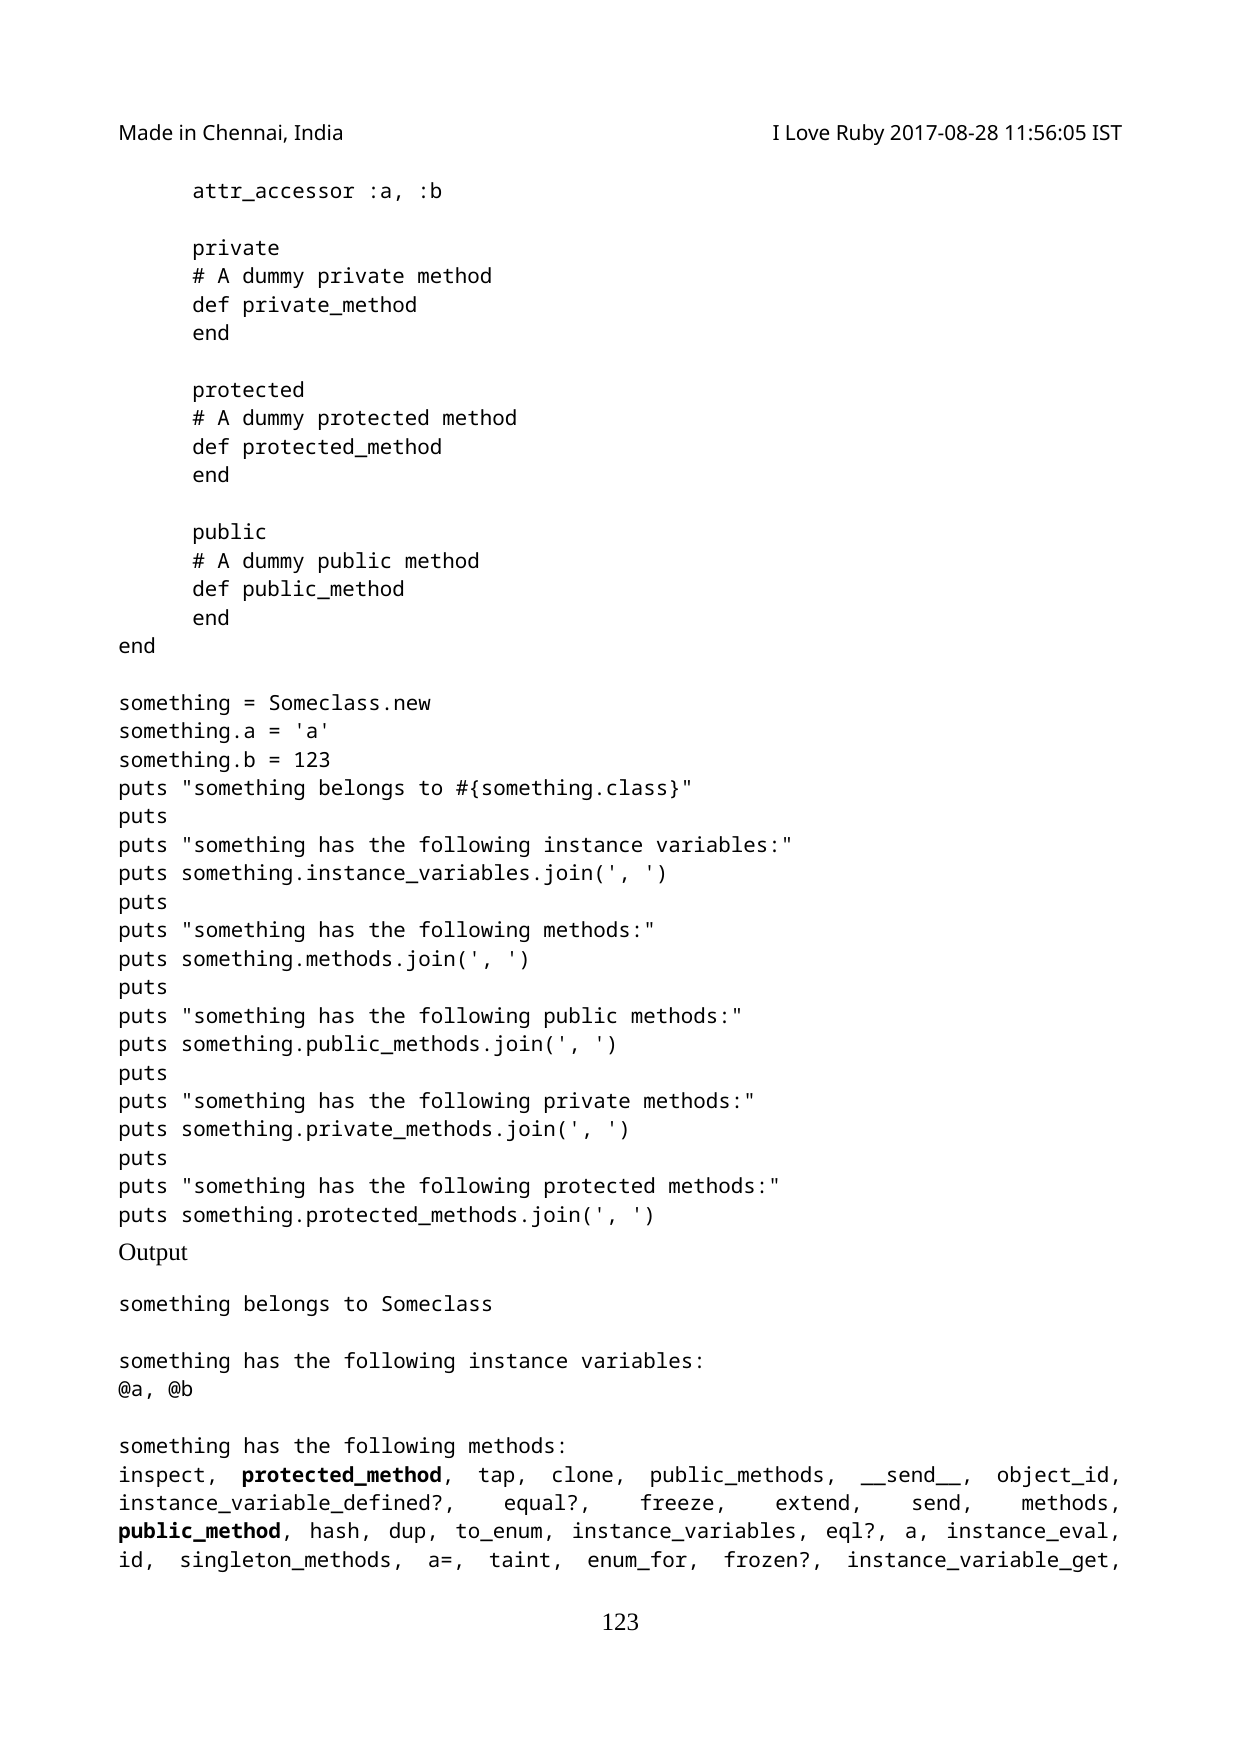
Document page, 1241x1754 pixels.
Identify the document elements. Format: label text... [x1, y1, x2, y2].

text attr_accessor :a, :b [118, 176, 1122, 204]
text end [118, 631, 1122, 659]
text end [118, 460, 1122, 489]
text something has the following methods: [118, 1431, 1122, 1460]
text puts "something belongs to #{something.class}" [118, 773, 1122, 802]
text def protected_method [118, 432, 1122, 460]
text puts "something has the following methods:" [118, 915, 1122, 944]
text # A dummy protected method [118, 403, 1122, 432]
text puts "something has the following instance variables:" [118, 830, 1122, 858]
text puts "something has the following public methods:" [118, 1001, 1122, 1029]
text something belongs to Someclass [118, 1289, 1122, 1317]
text puts something.private_methods.join(', ') [118, 1114, 1122, 1143]
text puts "something has the following protected methods:" [118, 1171, 1122, 1200]
text Output [118, 1237, 1122, 1266]
text public [118, 517, 1122, 546]
text something.b = 123 [118, 745, 1122, 773]
text puts [118, 972, 1122, 1001]
text puts [118, 1143, 1122, 1171]
text end [118, 318, 1122, 347]
text @a, @b [118, 1374, 1122, 1403]
text protected [118, 375, 1122, 403]
text def private_method [118, 290, 1122, 318]
text puts something.methods.join(', ') [118, 944, 1122, 972]
text def public_method [118, 574, 1122, 603]
text puts [118, 1058, 1122, 1086]
text puts [118, 802, 1122, 830]
text puts something.protected_methods.join(', ') [118, 1200, 1122, 1228]
text something.a = 'a' [118, 716, 1122, 745]
text something has the following instance variables: [118, 1346, 1122, 1374]
text puts something.public_methods.join(', ') [118, 1029, 1122, 1058]
text end [118, 603, 1122, 631]
text puts something.instance_variables.join(', ') [118, 858, 1122, 887]
text # A dummy private method [118, 261, 1122, 290]
text # A dummy public method [118, 546, 1122, 574]
text puts "something has the following private methods:" [118, 1086, 1122, 1114]
text private [118, 233, 1122, 261]
text something = Someclass.new [118, 688, 1122, 716]
text puts [118, 887, 1122, 915]
text inspect, protected_method, tap, clone, public_methods, __send__, object_id, instance_variable_defined?, equal?, freeze, extend, send, methods, public_method, hash, dup, to_enum, instance_variables, eql?, a, instance_eval, id, singleton_methods, a=, taint, enum_for, frozen?, instance_variable_get, [118, 1460, 1122, 1573]
